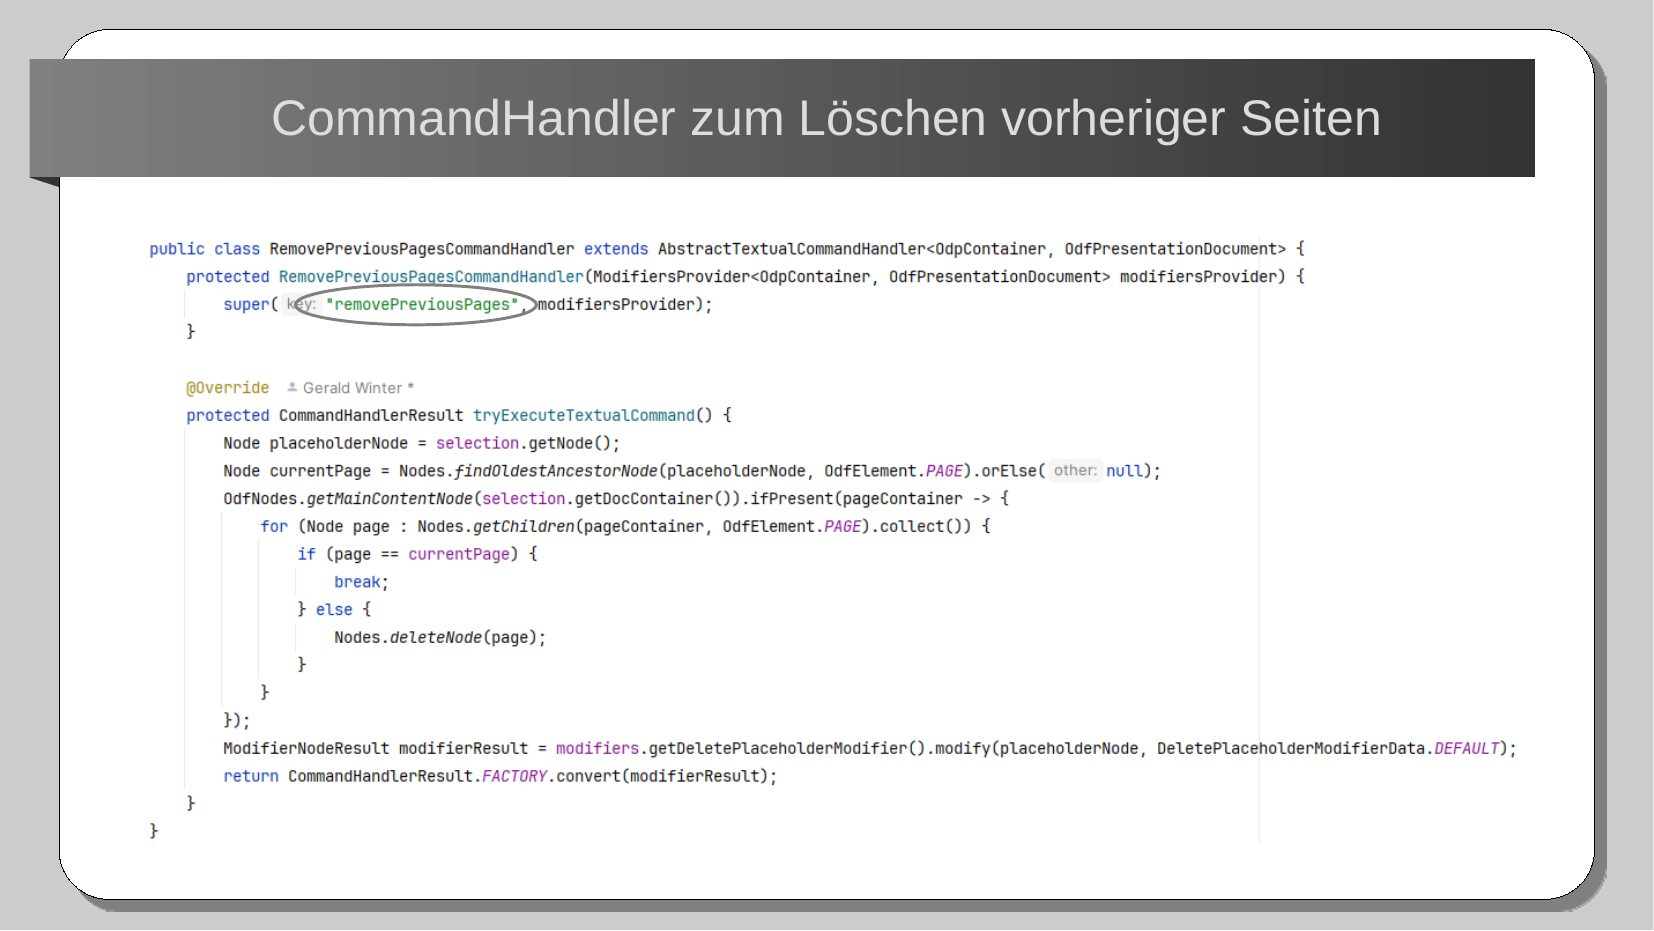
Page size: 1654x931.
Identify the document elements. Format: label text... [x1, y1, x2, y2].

picture [147, 236, 1521, 843]
title CommandHandler zum Löschen vorheriger Seiten [118, 59, 1536, 178]
